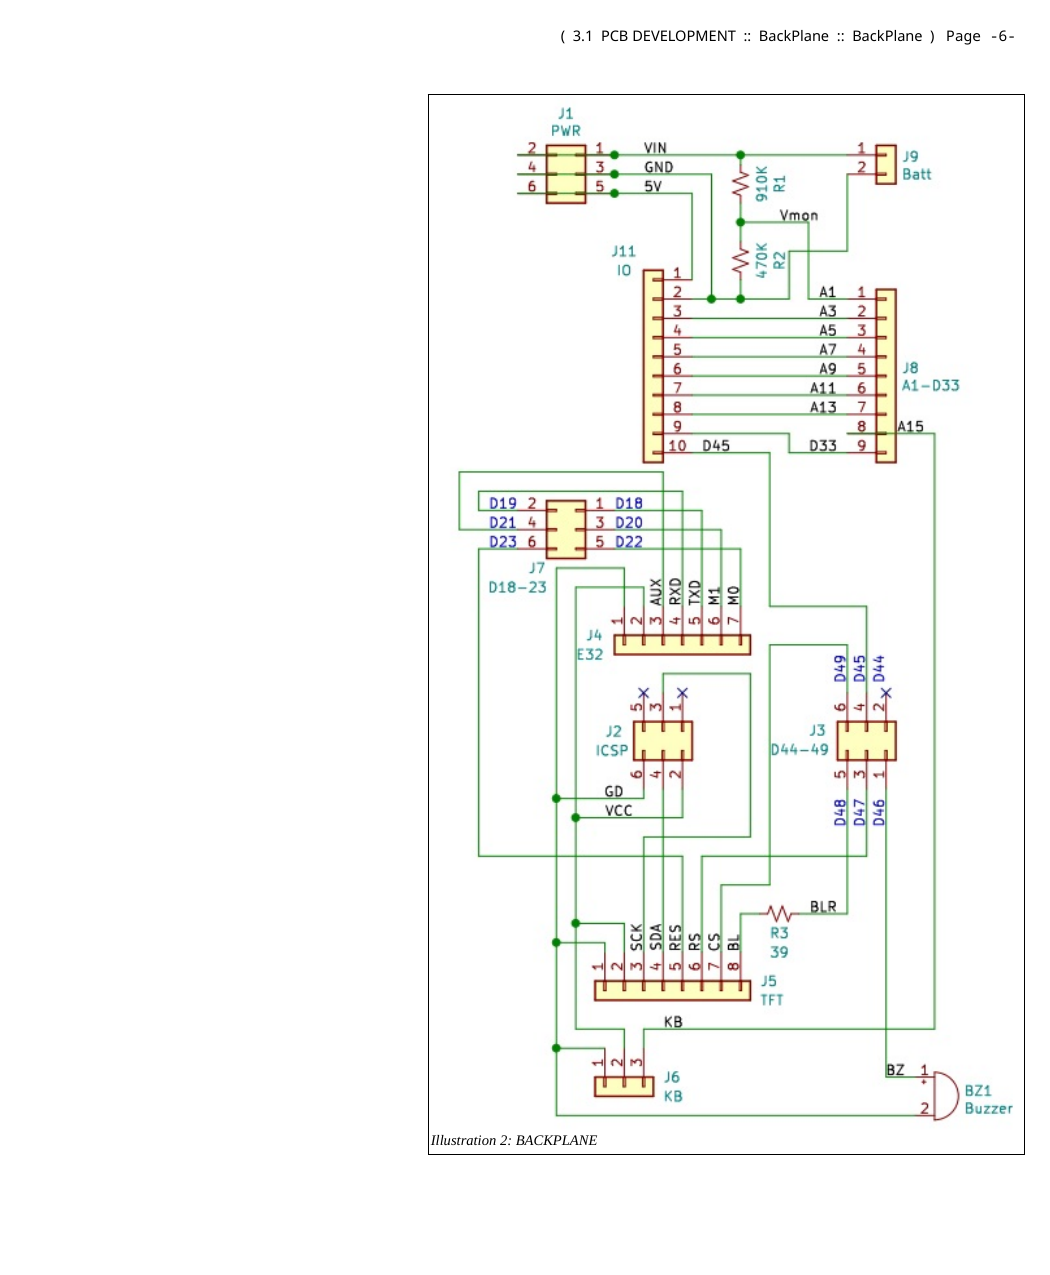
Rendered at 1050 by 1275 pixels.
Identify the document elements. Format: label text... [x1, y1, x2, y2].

text Illustration 2: BACKPLANE [431, 1132, 1021, 1149]
picture [430, 96, 1022, 1132]
